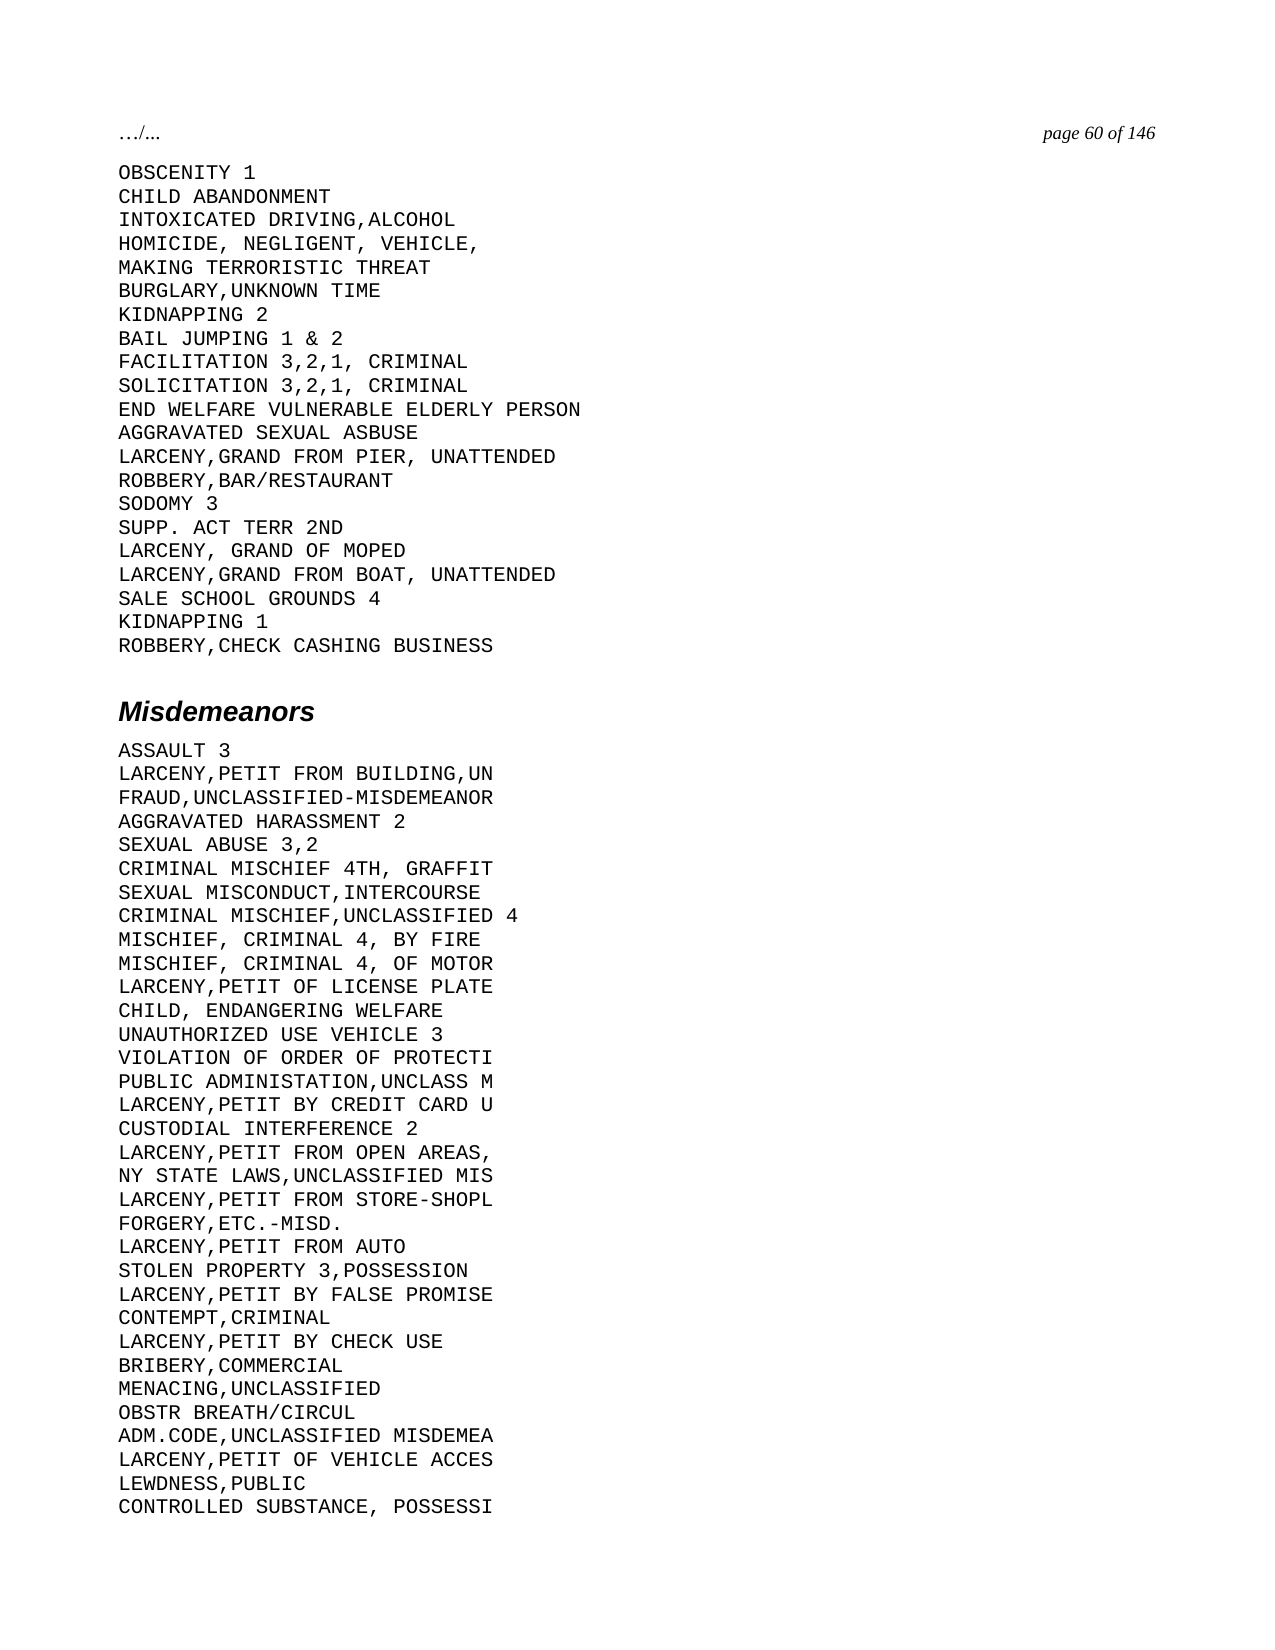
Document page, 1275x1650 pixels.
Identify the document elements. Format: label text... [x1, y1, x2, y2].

text SOLICITATION 3,2,1, CRIMINAL [118, 375, 1157, 399]
text CRIMINAL MISCHIEF,UNCLASSIFIED 4 [118, 905, 1157, 929]
text CHILD, ENDANGERING WELFARE [118, 1000, 1157, 1023]
text KIDNAPPING 2 [118, 304, 1157, 328]
text ROBBERY,BAR/RESTAURANT [118, 469, 1157, 493]
text UNAUTHORIZED USE VEHICLE 3 [118, 1023, 1157, 1047]
text LARCENY,PETIT OF VEHICLE ACCES [118, 1449, 1157, 1473]
text LARCENY,PETIT FROM OPEN AREAS, [118, 1142, 1157, 1165]
text PUBLIC ADMINISTATION,UNCLASS M [118, 1071, 1157, 1094]
text END WELFARE VULNERABLE ELDERLY PERSON [118, 399, 1157, 422]
text MENACING,UNCLASSIFIED [118, 1378, 1157, 1402]
text ASSAULT 3 [118, 740, 1157, 763]
text HOMICIDE, NEGLIGENT, VEHICLE, [118, 233, 1157, 257]
text OBSCENITY 1 [118, 162, 1157, 186]
text AGGRAVATED SEXUAL ASBUSE [118, 422, 1157, 446]
text LARCENY,PETIT FROM AUTO [118, 1236, 1157, 1260]
text CONTEMPT,CRIMINAL [118, 1307, 1157, 1331]
text LARCENY,PETIT BY FALSE PROMISE [118, 1284, 1157, 1307]
text AGGRAVATED HARASSMENT 2 [118, 811, 1157, 834]
text CUSTODIAL INTERFERENCE 2 [118, 1118, 1157, 1142]
text INTOXICATED DRIVING,ALCOHOL [118, 209, 1157, 233]
text STOLEN PROPERTY 3,POSSESSION [118, 1260, 1157, 1284]
text NY STATE LAWS,UNCLASSIFIED MIS [118, 1165, 1157, 1189]
text SEXUAL ABUSE 3,2 [118, 834, 1157, 858]
subtitle Misdemeanors [118, 695, 1157, 727]
text FORGERY,ETC.-MISD. [118, 1213, 1157, 1236]
text LARCENY,GRAND FROM PIER, UNATTENDED [118, 446, 1157, 469]
text LARCENY,PETIT FROM STORE-SHOPL [118, 1189, 1157, 1213]
text LARCENY,PETIT OF LICENSE PLATE [118, 976, 1157, 1000]
text LARCENY,PETIT BY CHECK USE [118, 1331, 1157, 1354]
text CONTROLLED SUBSTANCE, POSSESSI [118, 1496, 1157, 1520]
text MAKING TERRORISTIC THREAT [118, 257, 1157, 280]
text OBSTR BREATH/CIRCUL [118, 1402, 1157, 1426]
text ADM.CODE,UNCLASSIFIED MISDEMEA [118, 1426, 1157, 1449]
text CHILD ABANDONMENT [118, 186, 1157, 209]
text FRAUD,UNCLASSIFIED-MISDEMEANOR [118, 787, 1157, 811]
text KIDNAPPING 1 [118, 611, 1157, 635]
text LARCENY,GRAND FROM BOAT, UNATTENDED [118, 564, 1157, 588]
text VIOLATION OF ORDER OF PROTECTI [118, 1047, 1157, 1071]
text BAIL JUMPING 1 & 2 [118, 328, 1157, 351]
text MISCHIEF, CRIMINAL 4, OF MOTOR [118, 953, 1157, 976]
text ROBBERY,CHECK CASHING BUSINESS [118, 635, 1157, 659]
text LARCENY, GRAND OF MOPED [118, 541, 1157, 564]
text LEWDNESS,PUBLIC [118, 1473, 1157, 1496]
text SEXUAL MISCONDUCT,INTERCOURSE [118, 882, 1157, 905]
text FACILITATION 3,2,1, CRIMINAL [118, 351, 1157, 375]
text BURGLARY,UNKNOWN TIME [118, 280, 1157, 304]
text SALE SCHOOL GROUNDS 4 [118, 588, 1157, 611]
text MISCHIEF, CRIMINAL 4, BY FIRE [118, 929, 1157, 953]
text SUPP. ACT TERR 2ND [118, 517, 1157, 541]
text LARCENY,PETIT FROM BUILDING,UN [118, 763, 1157, 787]
text SODOMY 3 [118, 493, 1157, 517]
text BRIBERY,COMMERCIAL [118, 1354, 1157, 1378]
text CRIMINAL MISCHIEF 4TH, GRAFFIT [118, 858, 1157, 882]
text LARCENY,PETIT BY CREDIT CARD U [118, 1094, 1157, 1118]
